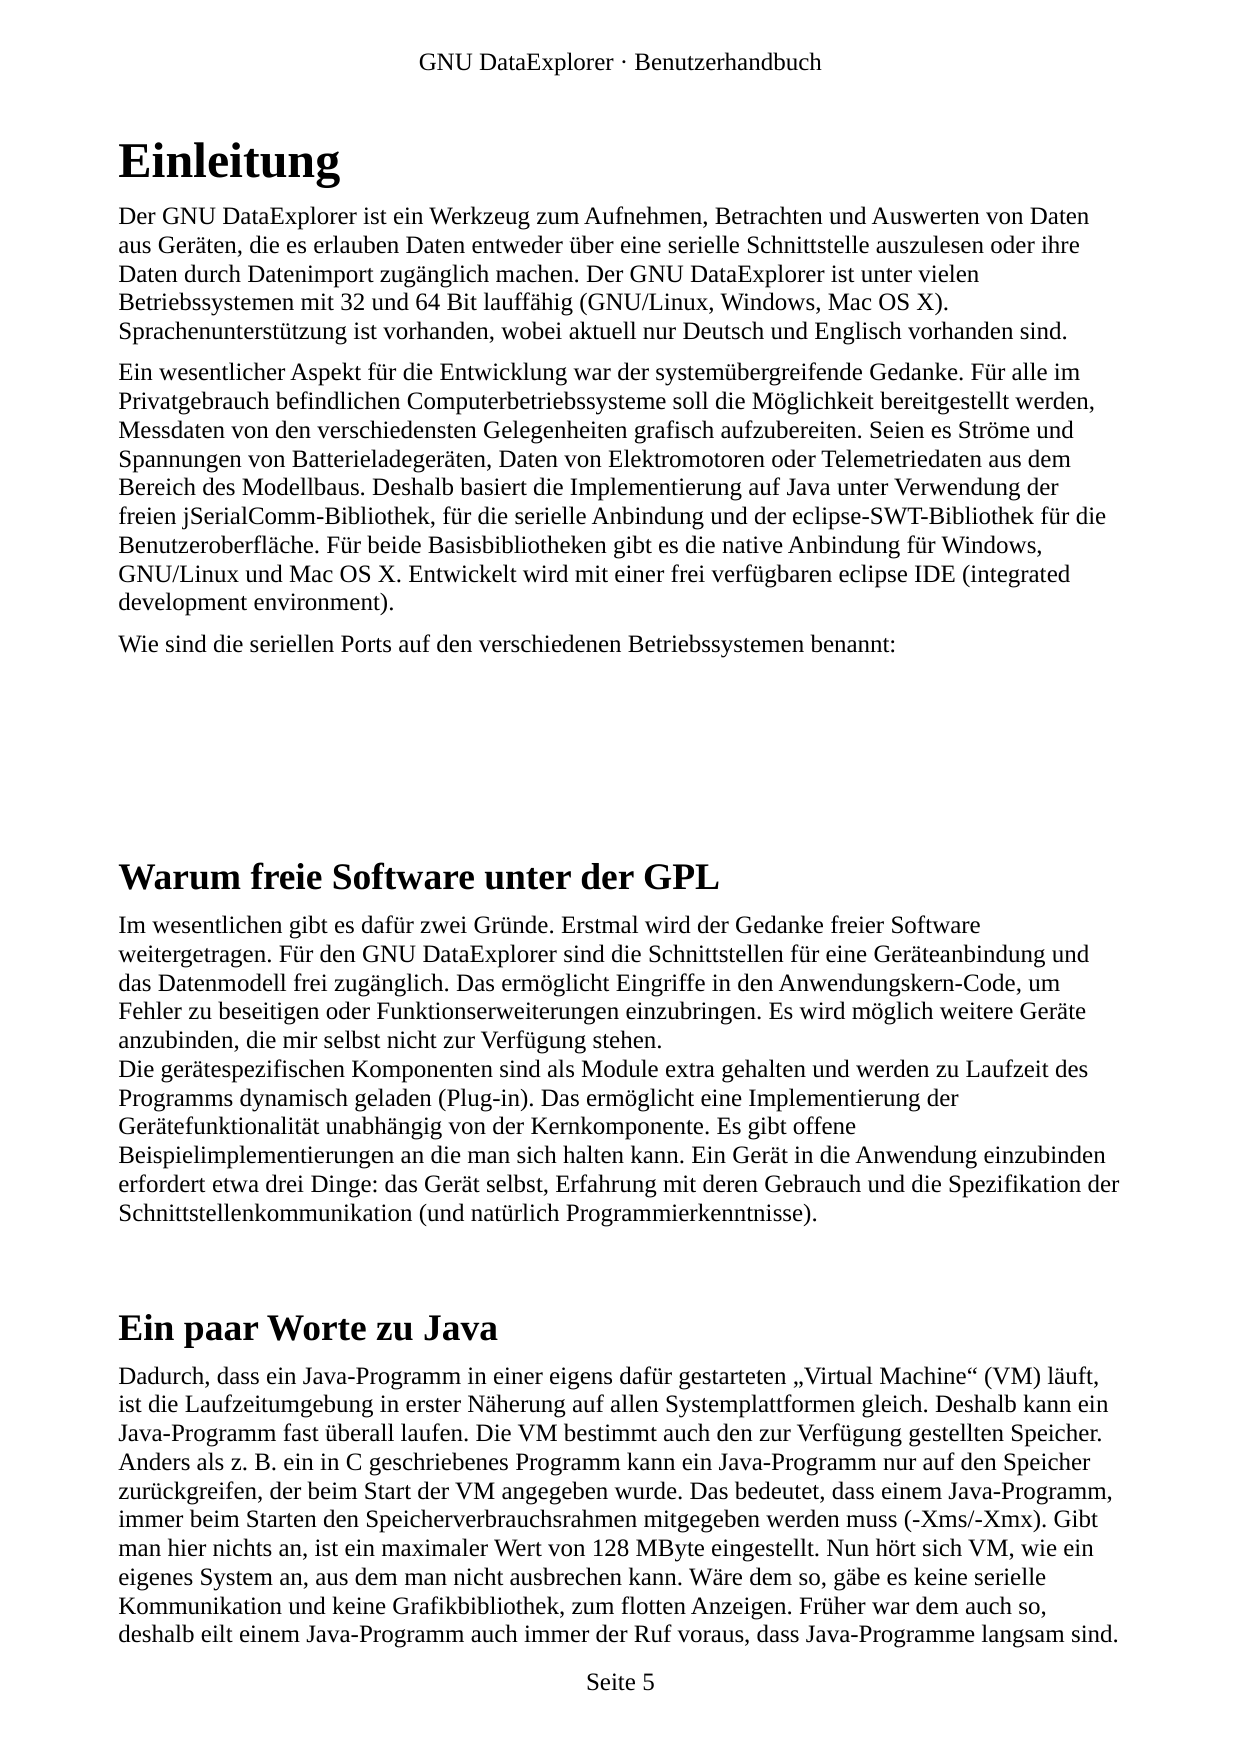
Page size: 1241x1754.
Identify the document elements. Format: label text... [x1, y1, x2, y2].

text Im wesentlichen gibt es dafür zwei Gründe. Erstmal wird der Gedanke freier Software weitergetragen. Für den GNU DataExplorer sind die Schnittstellen für eine Geräteanbindung und das Datenmodell frei zugänglich. Das ermöglicht Eingriffe in den Anwendungskern-Code, um Fehler zu beseitigen oder Funktionserweiterungen einzubringen. Es wird möglich weitere Geräte anzubinden, die mir selbst nicht zur Verfügung stehen. Die gerätespezifischen Komponenten sind als Module extra gehalten und werden zu Laufzeit des Programms dynamisch geladen (Plug-in). Das ermöglicht eine Implementierung der Gerätefunktionalität unabhängig von der Kernkomponente. Es gibt offene Beispielimplementierungen an die man sich halten kann. Ein Gerät in die Anwendung einzubinden erfordert etwa drei Dinge: das Gerät selbst, Erfahrung mit deren Gebrauch und die Spezifikation der Schnittstellenkommunikation (und natürlich Programmierkenntnisse). [118, 910, 1122, 1226]
subtitle Ein paar Worte zu Java [118, 1305, 1122, 1348]
text Ein wesentlicher Aspekt für die Entwicklung war der systemübergreifende Gedanke. Für alle im Privatgebrauch befindlichen Computerbetriebssysteme soll die Möglichkeit bereitgestellt werden, Messdaten von den verschiedensten Gelegenheiten grafisch aufzubereiten. Seien es Ströme und Spannungen von Batterieladegeräten, Daten von Elektromotoren oder Telemetriedaten aus dem Bereich des Modellbaus. Deshalb basiert die Implementierung auf Java unter Verwendung der freien jSerialComm-Bibliothek, für die serielle Anbindung und der eclipse-SWT-Bibliothek für die Benutzeroberfläche. Für beide Basisbibliotheken gibt es die native Anbindung für Windows, GNU/Linux und Mac OS X. Entwickelt wird mit einer frei verfügbaren eclipse IDE (integrated development environment). [118, 357, 1122, 616]
text Der GNU DataExplorer ist ein Werkzeug zum Aufnehmen, Betrachten und Auswerten von Daten aus Geräten, die es erlauben Daten entweder über eine serielle Schnittstelle auszulesen oder ihre Daten durch Datenimport zugänglich machen. Der GNU DataExplorer ist unter vielen Betriebssystemen mit 32 und 64 Bit lauffähig (GNU/Linux, Windows, Mac OS X). Sprachenunterstützung ist vorhanden, wobei aktuell nur Deutsch und Englisch vorhanden sind. [118, 201, 1122, 345]
text Dadurch, dass ein Java-Programm in einer eigens dafür gestarteten „Virtual Machine“ (VM) läuft, ist die Laufzeitumgebung in erster Näherung auf allen Systemplattformen gleich. Deshalb kann ein Java-Programm fast überall laufen. Die VM bestimmt auch den zur Verfügung gestellten Speicher. Anders als z. B. ein in C geschriebenes Programm kann ein Java-Programm nur auf den Speicher zurückgreifen, der beim Start der VM angegeben wurde. Das bedeutet, dass einem Java-Programm, immer beim Starten den Speicherverbrauchsrahmen mitgegeben werden muss (-Xms/-Xmx). Gibt man hier nichts an, ist ein maximaler Wert von 128 MByte eingestellt. Nun hört sich VM, wie ein eigenes System an, aus dem man nicht ausbrechen kann. Wäre dem so, gäbe es keine serielle Kommunikation und keine Grafikbibliothek, zum flotten Anzeigen. Früher war dem auch so, deshalb eilt einem Java-Programm auch immer der Ruf voraus, dass Java-Programme langsam sind. [118, 1361, 1122, 1648]
subtitle Warum freie Software unter der GPL [118, 854, 1122, 898]
subtitle Einleitung [118, 131, 1122, 189]
text Wie sind die seriellen Ports auf den verschiedenen Betriebssystemen benannt: [118, 629, 1122, 817]
